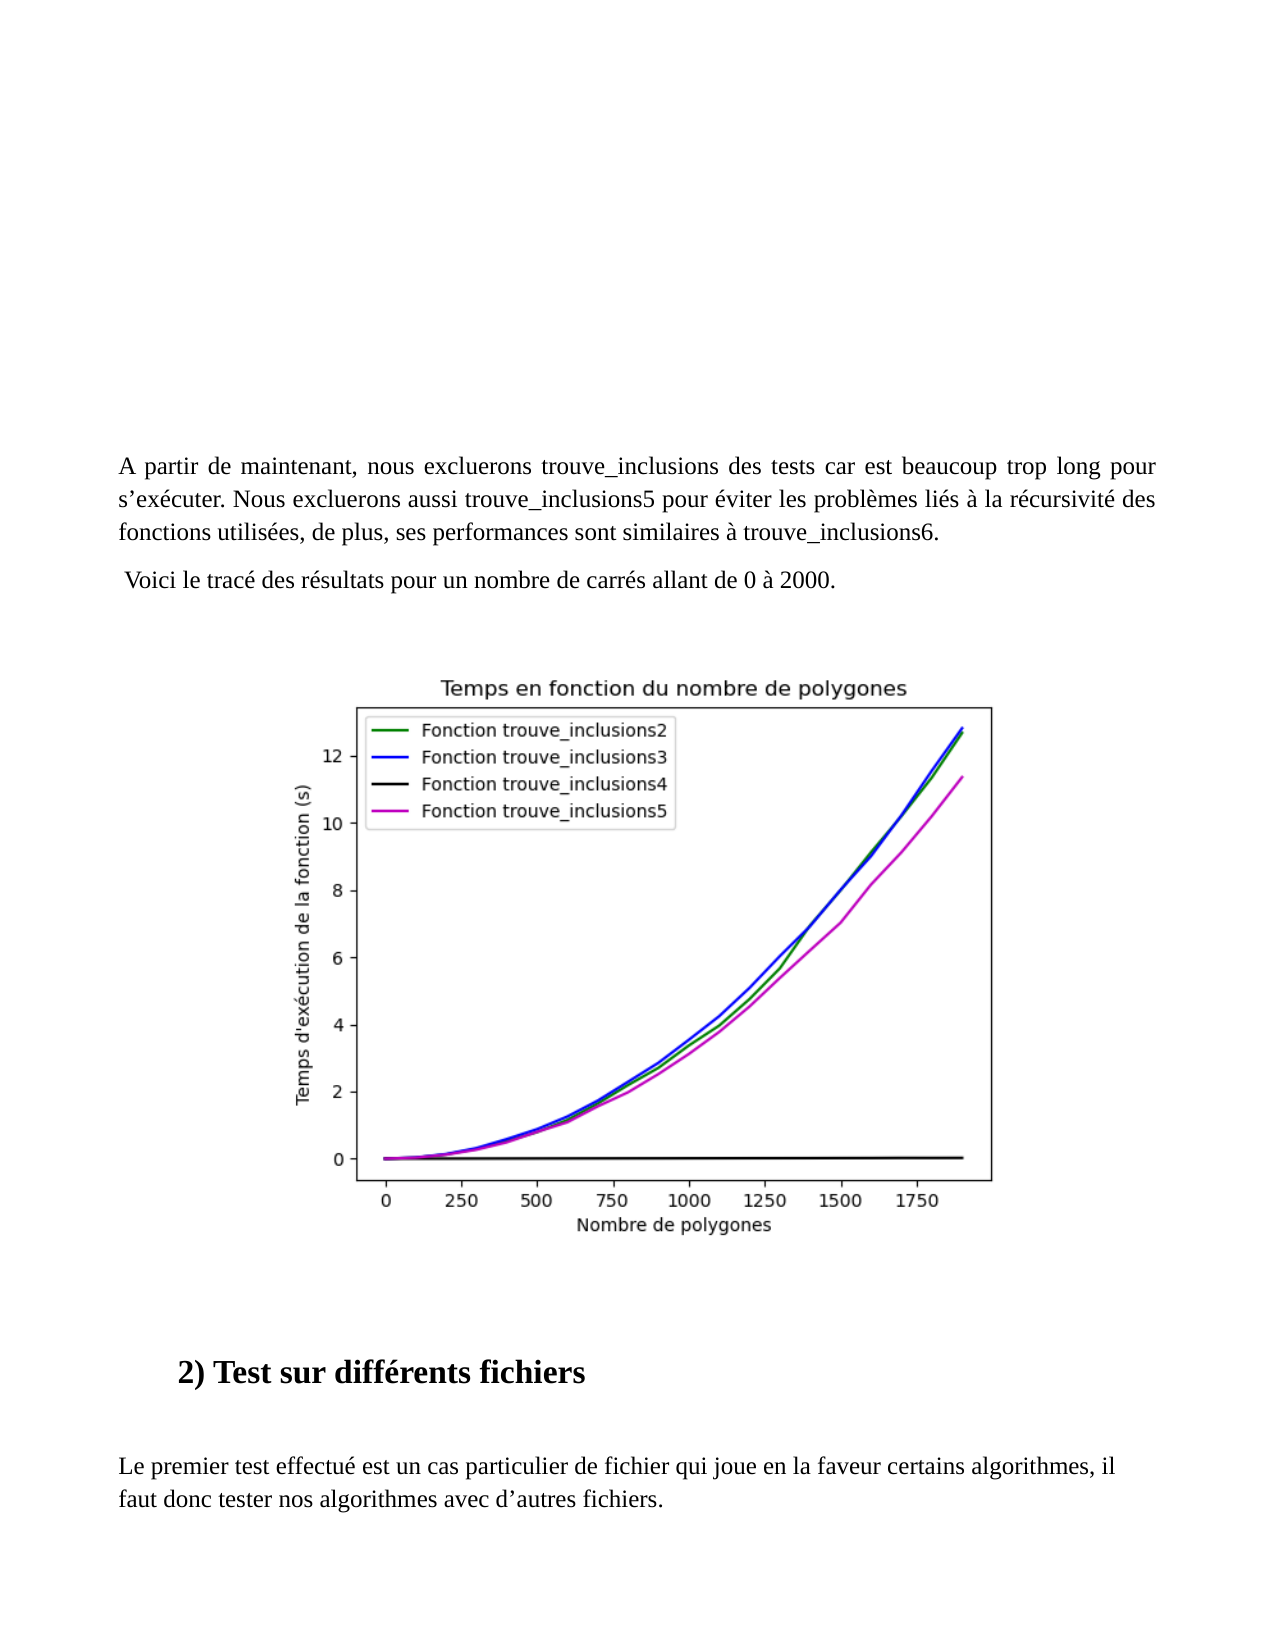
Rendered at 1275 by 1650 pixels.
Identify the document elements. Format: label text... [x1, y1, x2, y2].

text A partir de maintenant, nous excluerons trouve_inclusions des tests car est beaucoup trop long pour s’exécuter. Nous excluerons aussi trouve_inclusions5 pour éviter les problèmes liés à la récursivité des fonctions utilisées, de plus, ses performances sont similaires à trouve_inclusions6. [118, 451, 1157, 546]
subtitle 2) Test sur différents fichiers [177, 1352, 1157, 1391]
text Le premier test effectué est un cas particulier de fichier qui joue en la faveur certains algorithmes, il faut donc tester nos algorithmes avec d’autres fichiers. [118, 1451, 1157, 1513]
picture [254, 633, 1073, 1248]
text Voici le tracé des résultats pour un nombre de carrés allant de 0 à 2000. [118, 565, 1157, 594]
